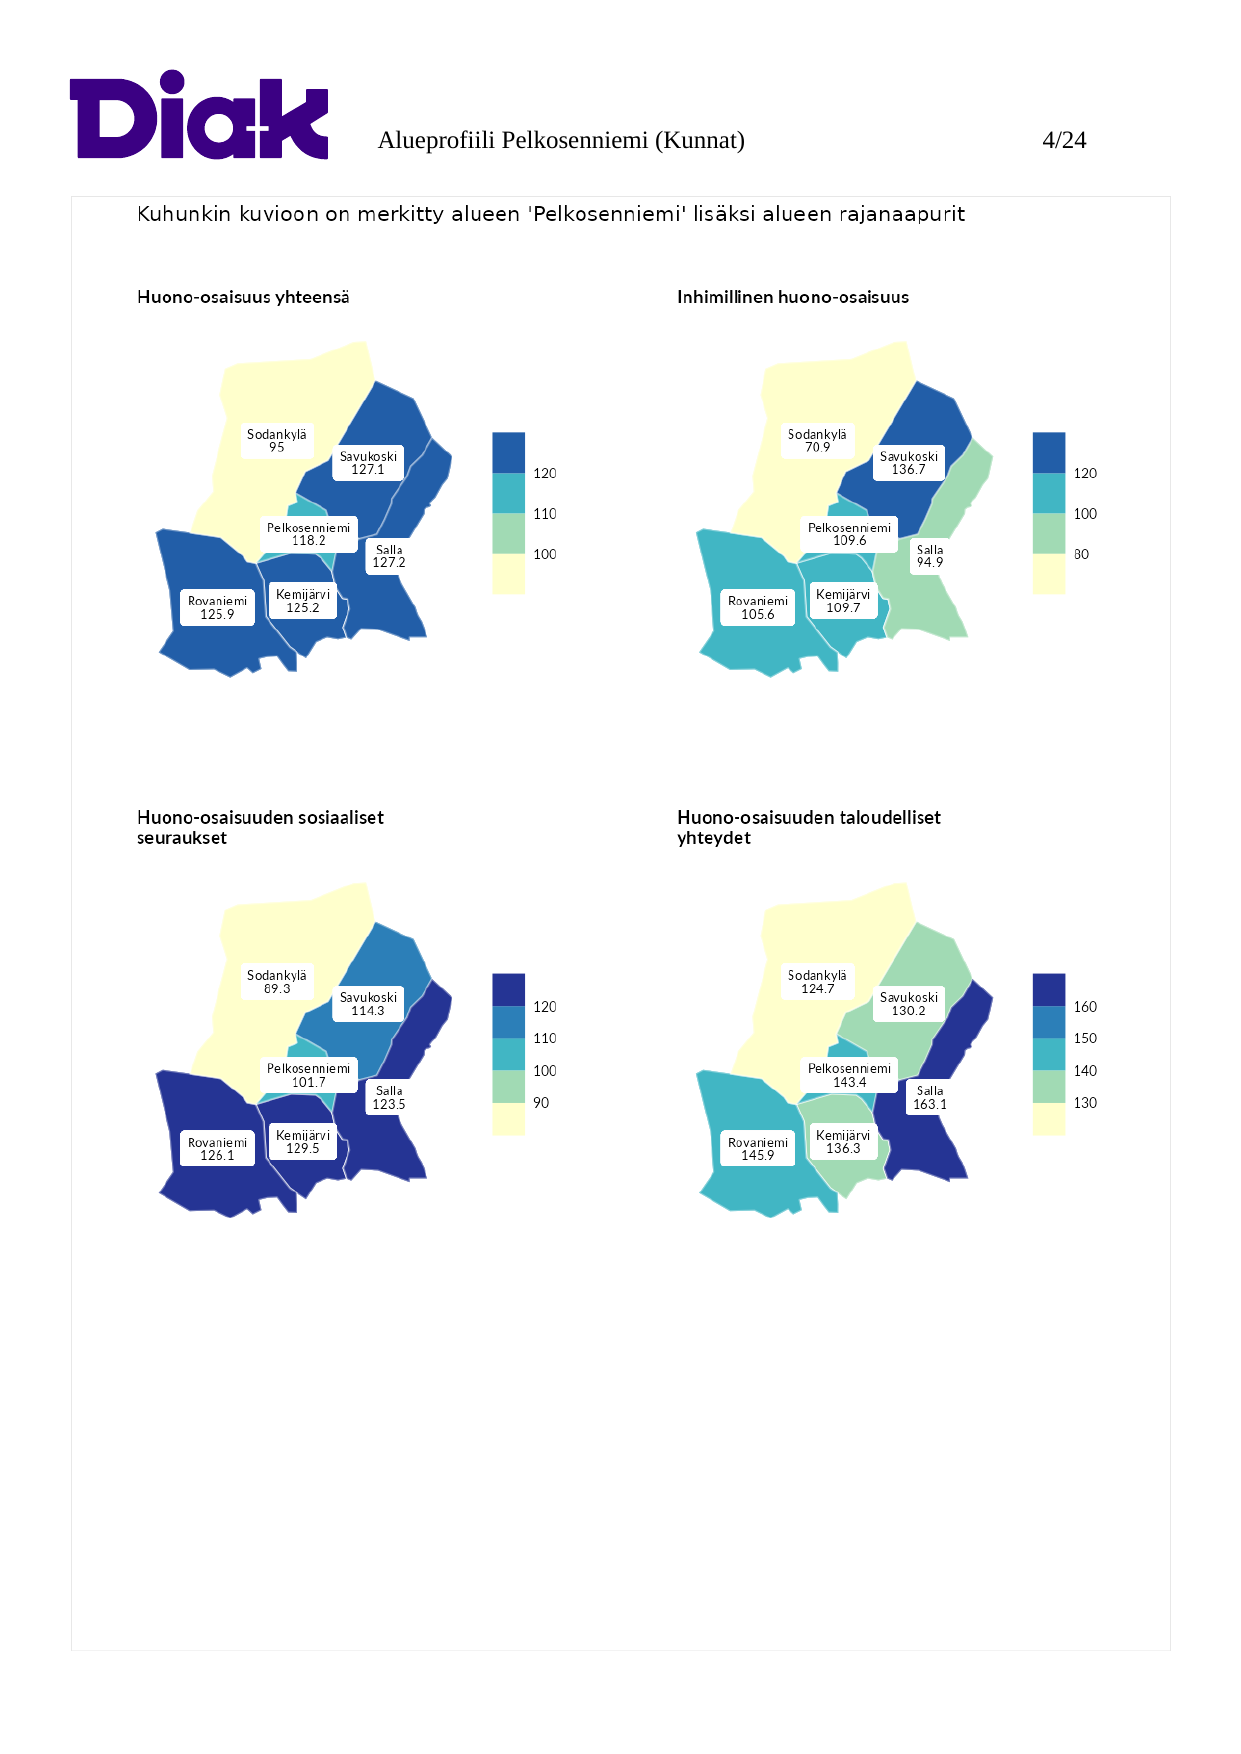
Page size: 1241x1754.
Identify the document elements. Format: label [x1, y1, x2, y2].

picture [61, 196, 1179, 1651]
